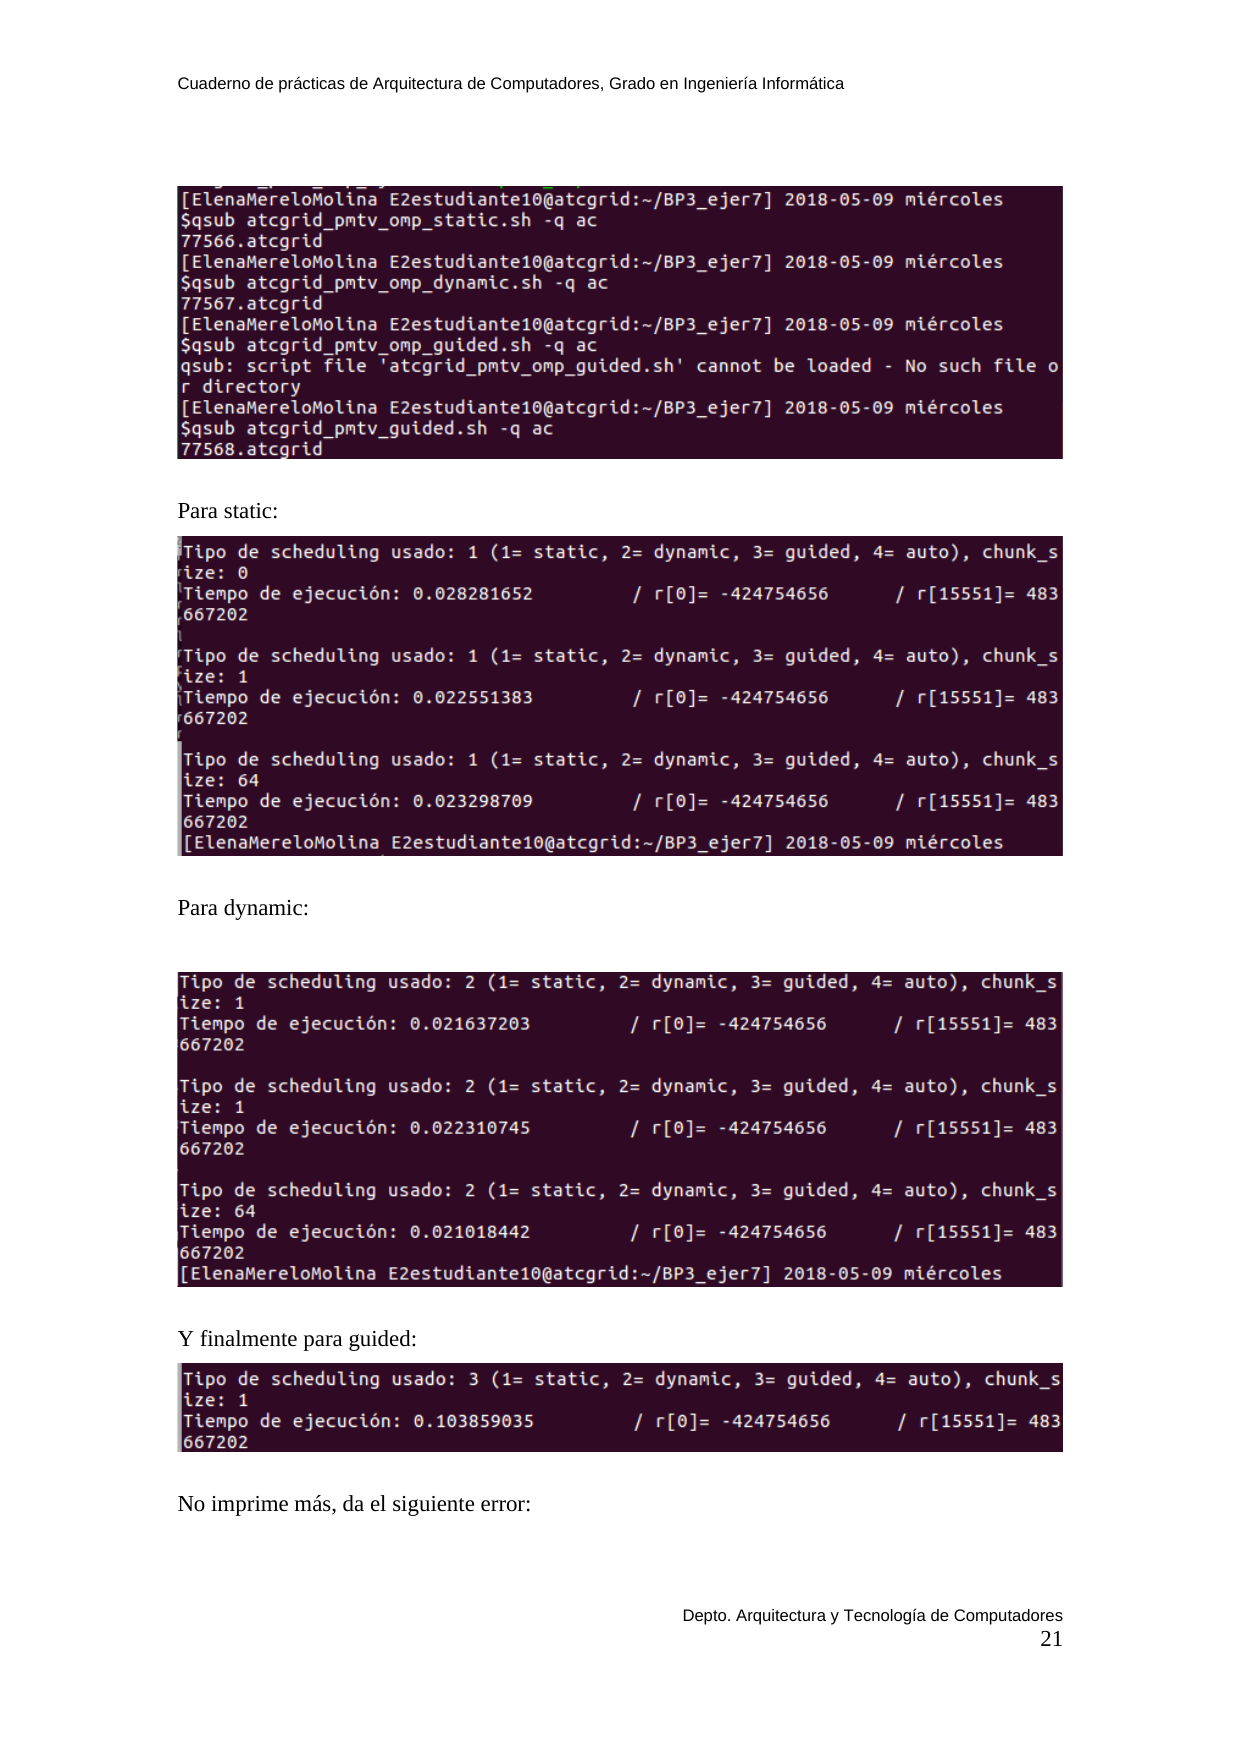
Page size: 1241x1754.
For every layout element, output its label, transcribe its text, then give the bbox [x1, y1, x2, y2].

picture [177, 972, 1063, 1287]
list Para static: [177, 497, 1063, 523]
list Y finalmente para guided: [177, 1325, 1063, 1351]
picture [177, 536, 1063, 856]
list Para dynamic: [177, 894, 1063, 921]
picture [177, 186, 1063, 459]
picture [177, 1363, 1063, 1452]
list No imprime más, da el siguiente error: [177, 1491, 1063, 1517]
